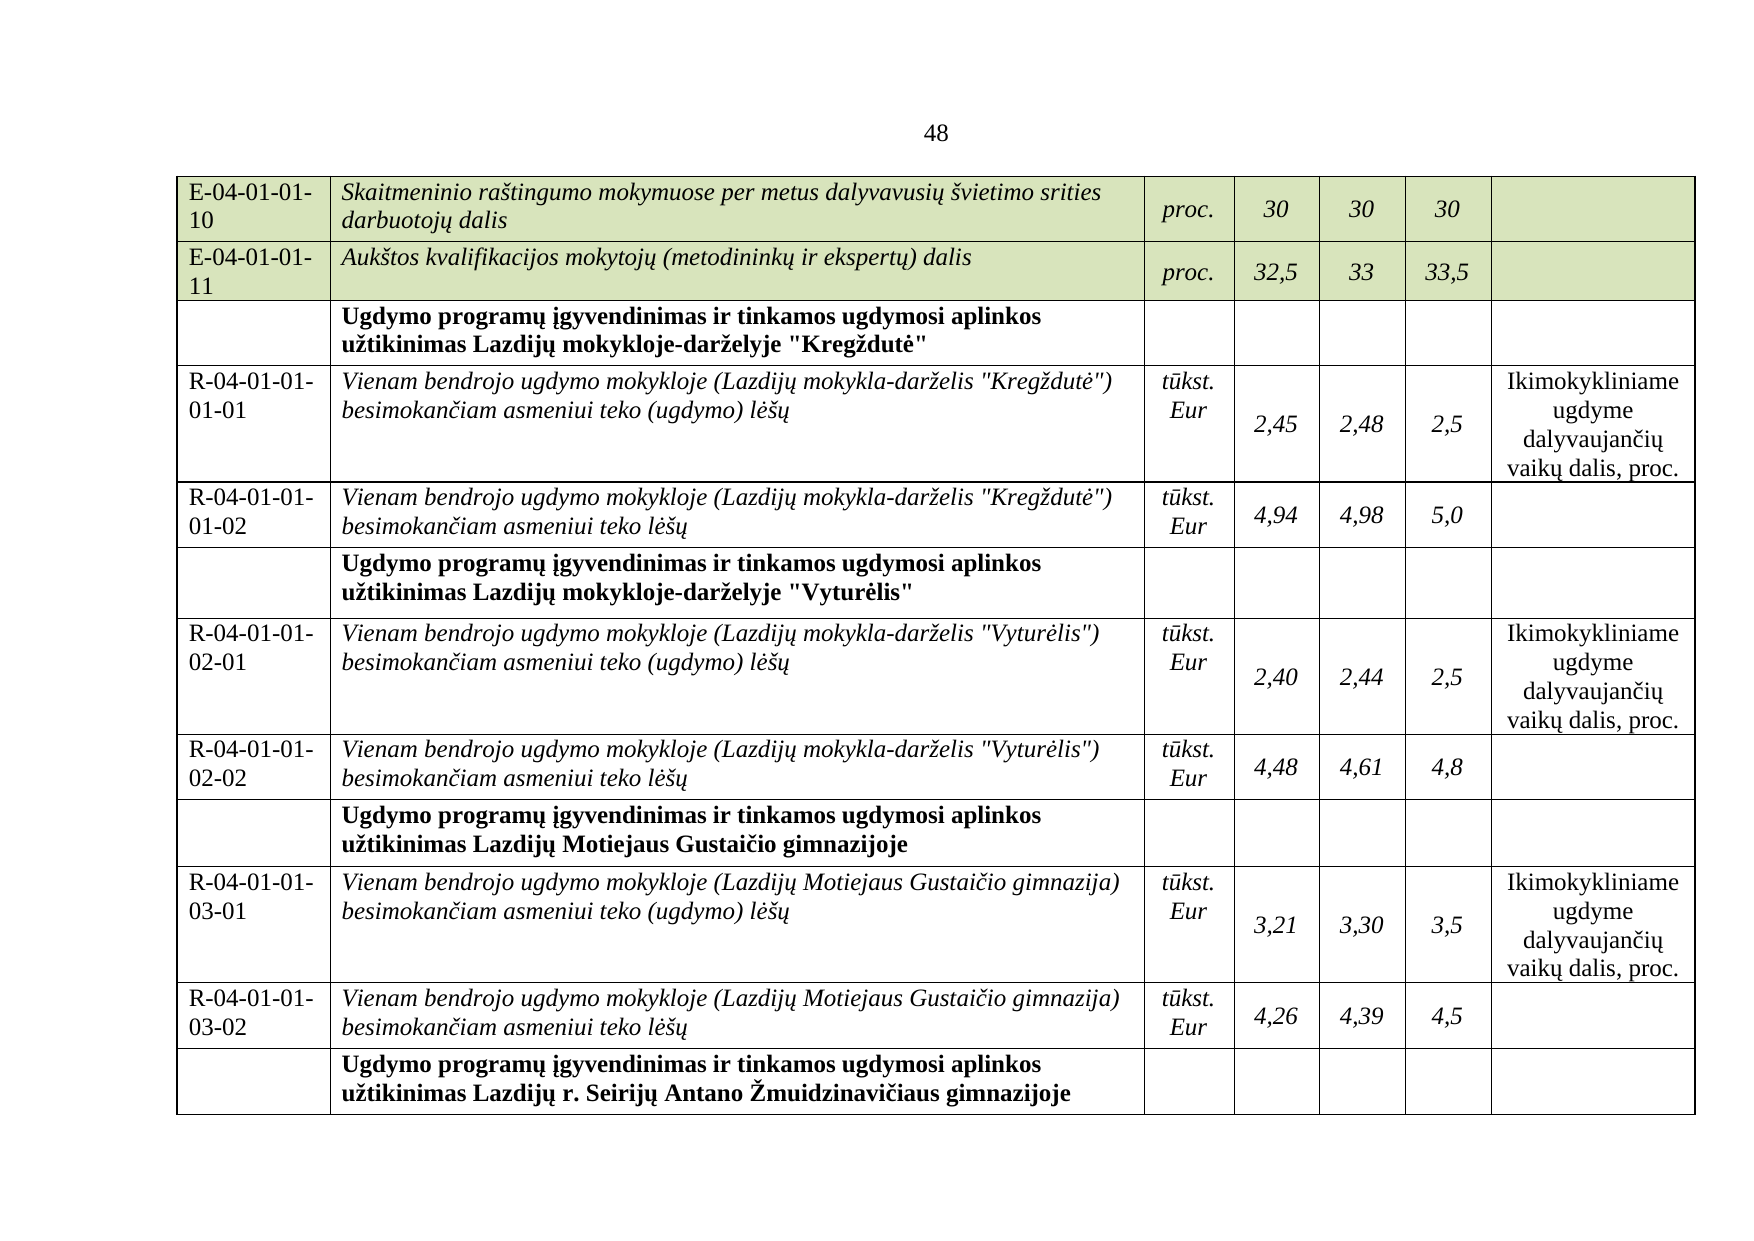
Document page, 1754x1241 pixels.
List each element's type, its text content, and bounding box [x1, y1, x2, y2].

table_cell R-04-01-01-02-01 [178, 619, 330, 733]
table_cell [1492, 301, 1694, 365]
table_cell 4,5 [1406, 983, 1491, 1048]
table_cell [1320, 301, 1405, 365]
table_cell 4,61 [1320, 735, 1405, 799]
table_cell tūkst. Eur [1145, 619, 1234, 733]
table_cell R-04-01-01-01-01 [178, 366, 330, 481]
table_cell 4,98 [1320, 483, 1405, 547]
table_cell Vienam bendrojo ugdymo mokykloje (Lazdijų mokykla-darželis "Kregždutė") besimokančiam asmeniui teko lėšų [331, 483, 1144, 547]
table_cell [1145, 301, 1234, 365]
table_cell E-04-01-01-11 [178, 242, 330, 300]
table_cell [1235, 548, 1319, 617]
table_cell [1492, 735, 1694, 799]
table_cell Vienam bendrojo ugdymo mokykloje (Lazdijų mokykla-darželis "Vyturėlis") besimokančiam asmeniui teko lėšų [331, 735, 1144, 799]
table_cell [1492, 983, 1694, 1048]
table_cell Skaitmeninio raštingumo mokymuose per metus dalyvavusių švietimo srities darbuotojų dalis [331, 177, 1144, 241]
table_cell tūkst. Eur [1145, 867, 1234, 982]
table_cell 4,26 [1235, 983, 1319, 1048]
table_cell [1406, 1049, 1491, 1113]
table_cell Ikimokykliniame ugdyme dalyvaujančių vaikų dalis, proc. [1492, 619, 1694, 733]
table_cell [178, 301, 330, 365]
table_cell tūkst. Eur [1145, 483, 1234, 547]
table_cell 2,48 [1320, 366, 1405, 481]
table_cell 5,0 [1406, 483, 1491, 547]
table_cell [178, 548, 330, 617]
table_cell tūkst. Eur [1145, 735, 1234, 799]
table_cell 3,30 [1320, 867, 1405, 982]
table_cell [1492, 242, 1694, 300]
table_cell [1235, 301, 1319, 365]
table_cell Ugdymo programų įgyvendinimas ir tinkamos ugdymosi aplinkos užtikinimas Lazdijų mokykloje-darželyje "Vyturėlis" [331, 548, 1144, 617]
table_cell 2,5 [1406, 366, 1491, 481]
table_cell [1235, 1049, 1319, 1113]
table_cell Vienam bendrojo ugdymo mokykloje (Lazdijų mokykla-darželis "Vyturėlis") besimokančiam asmeniui teko (ugdymo) lėšų [331, 619, 1144, 733]
table_cell [178, 1049, 330, 1113]
table_cell R-04-01-01-01-02 [178, 483, 330, 547]
table_cell [1235, 800, 1319, 866]
table_cell [1145, 1049, 1234, 1113]
table_cell [1492, 1049, 1694, 1113]
table_cell [1492, 800, 1694, 866]
table_cell [1145, 800, 1234, 866]
table_cell R-04-01-01-02-02 [178, 735, 330, 799]
table_cell 4,94 [1235, 483, 1319, 547]
table_cell 33,5 [1406, 242, 1491, 300]
table_cell [1406, 301, 1491, 365]
table_cell R-04-01-01-03-01 [178, 867, 330, 982]
table_cell Vienam bendrojo ugdymo mokykloje (Lazdijų Motiejaus Gustaičio gimnazija) besimokančiam asmeniui teko (ugdymo) lėšų [331, 867, 1144, 982]
table_cell [1320, 1049, 1405, 1113]
table_cell 2,44 [1320, 619, 1405, 733]
table_cell [1492, 548, 1694, 617]
table_cell [1406, 548, 1491, 617]
table_cell Ugdymo programų įgyvendinimas ir tinkamos ugdymosi aplinkos užtikinimas Lazdijų mokykloje-darželyje "Kregždutė" [331, 301, 1144, 365]
table_cell [1492, 177, 1694, 241]
table_cell 4,39 [1320, 983, 1405, 1048]
table_cell 2,5 [1406, 619, 1491, 733]
table_cell 2,40 [1235, 619, 1319, 733]
table_cell E-04-01-01-10 [178, 177, 330, 241]
table_cell Vienam bendrojo ugdymo mokykloje (Lazdijų mokykla-darželis "Kregždutė") besimokančiam asmeniui teko (ugdymo) lėšų [331, 366, 1144, 481]
table_cell 2,45 [1235, 366, 1319, 481]
table_cell Ugdymo programų įgyvendinimas ir tinkamos ugdymosi aplinkos užtikinimas Lazdijų Motiejaus Gustaičio gimnazijoje [331, 800, 1144, 866]
table_cell 30 [1235, 177, 1319, 241]
table_cell Ikimokykliniame ugdyme dalyvaujančių vaikų dalis, proc. [1492, 867, 1694, 982]
table_cell 32,5 [1235, 242, 1319, 300]
table_cell 4,48 [1235, 735, 1319, 799]
table_cell proc. [1145, 242, 1234, 300]
table_cell R-04-01-01-03-02 [178, 983, 330, 1048]
table_cell [1320, 548, 1405, 617]
table_cell [178, 800, 330, 866]
table_cell Vienam bendrojo ugdymo mokykloje (Lazdijų Motiejaus Gustaičio gimnazija) besimokančiam asmeniui teko lėšų [331, 983, 1144, 1048]
table_cell [1406, 800, 1491, 866]
table_cell [1145, 548, 1234, 617]
table_cell tūkst. Eur [1145, 366, 1234, 481]
table_cell [1492, 483, 1694, 547]
table_cell tūkst. Eur [1145, 983, 1234, 1048]
table_cell 30 [1406, 177, 1491, 241]
table_cell Ikimokykliniame ugdyme dalyvaujančių vaikų dalis, proc. [1492, 366, 1694, 481]
table_cell 4,8 [1406, 735, 1491, 799]
table_cell [1320, 800, 1405, 866]
table_cell 3,21 [1235, 867, 1319, 982]
table_cell 30 [1320, 177, 1405, 241]
table_cell 3,5 [1406, 867, 1491, 982]
table_cell Ugdymo programų įgyvendinimas ir tinkamos ugdymosi aplinkos užtikinimas Lazdijų r. Seirijų Antano Žmuidzinavičiaus gimnazijoje [331, 1049, 1144, 1113]
table_cell Aukštos kvalifikacijos mokytojų (metodininkų ir ekspertų) dalis [331, 242, 1144, 300]
table_cell 33 [1320, 242, 1405, 300]
table_cell proc. [1145, 177, 1234, 241]
